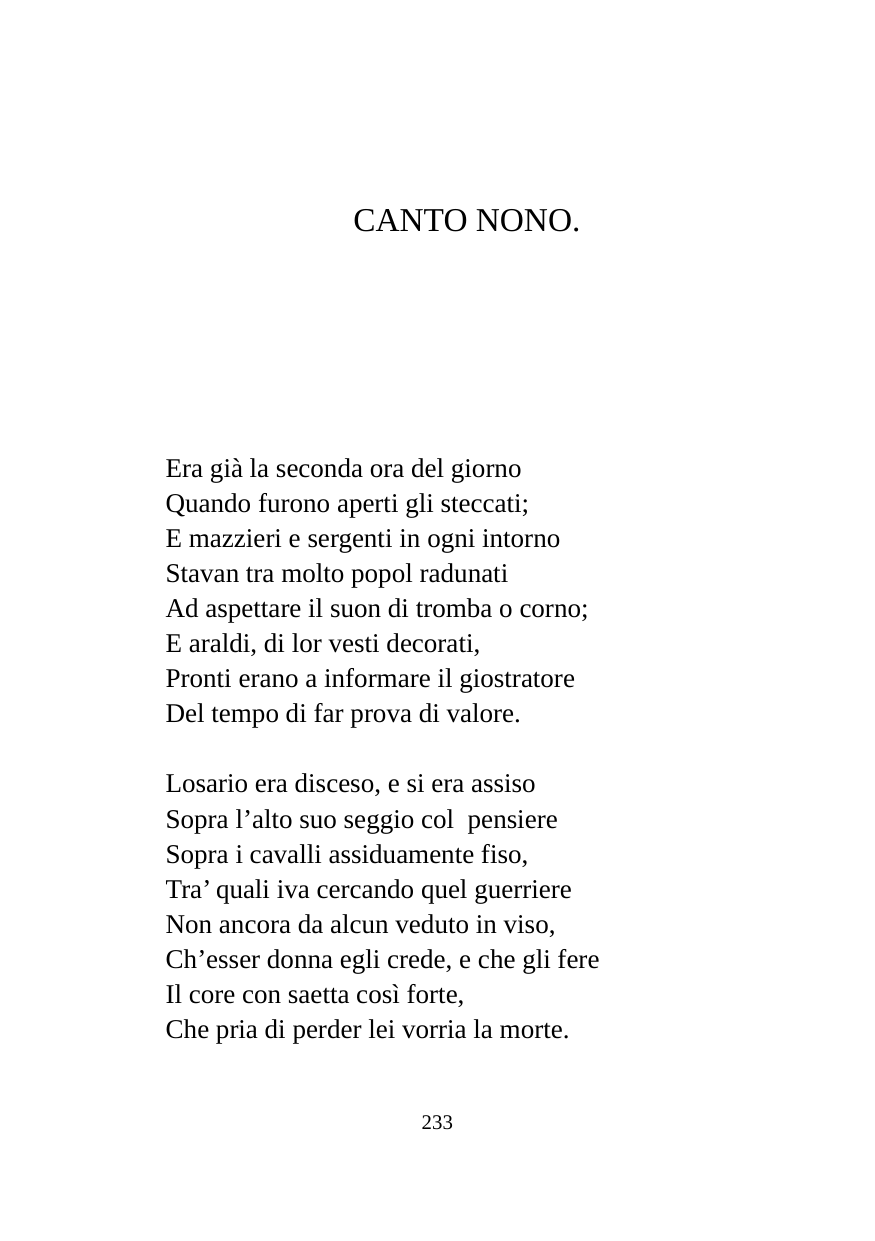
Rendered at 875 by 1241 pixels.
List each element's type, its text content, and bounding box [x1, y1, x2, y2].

text E araldi, di lor vesti decorati, [165, 627, 768, 658]
text Il core con saetta così forte, [165, 978, 768, 1009]
subtitle CANTO NONO. [165, 201, 768, 239]
text Che pria di perder lei vorria la morte. [165, 1013, 768, 1044]
text Era già la seconda ora del giorno [165, 452, 768, 483]
text E mazzieri e sergenti in ogni intorno [165, 522, 768, 553]
text Sopra l’alto suo seggio col pensiere [165, 803, 768, 834]
text Losario era disceso, e si era assiso [165, 768, 768, 799]
text Ad aspettare il suon di tromba o corno; [165, 592, 768, 623]
text Quando furono aperti gli steccati; [165, 487, 768, 518]
text Tra’ quali iva cercando quel guerriere [165, 873, 768, 904]
text Non ancora da alcun veduto in viso, [165, 908, 768, 939]
text Pronti erano a informare il giostratore [165, 662, 768, 693]
text Del tempo di far prova di valore. [165, 697, 768, 728]
text Sopra i cavalli assiduamente fiso, [165, 838, 768, 869]
text Stavan tra molto popol radunati [165, 557, 768, 588]
text Ch’esser donna egli crede, e che gli fere [165, 943, 768, 974]
